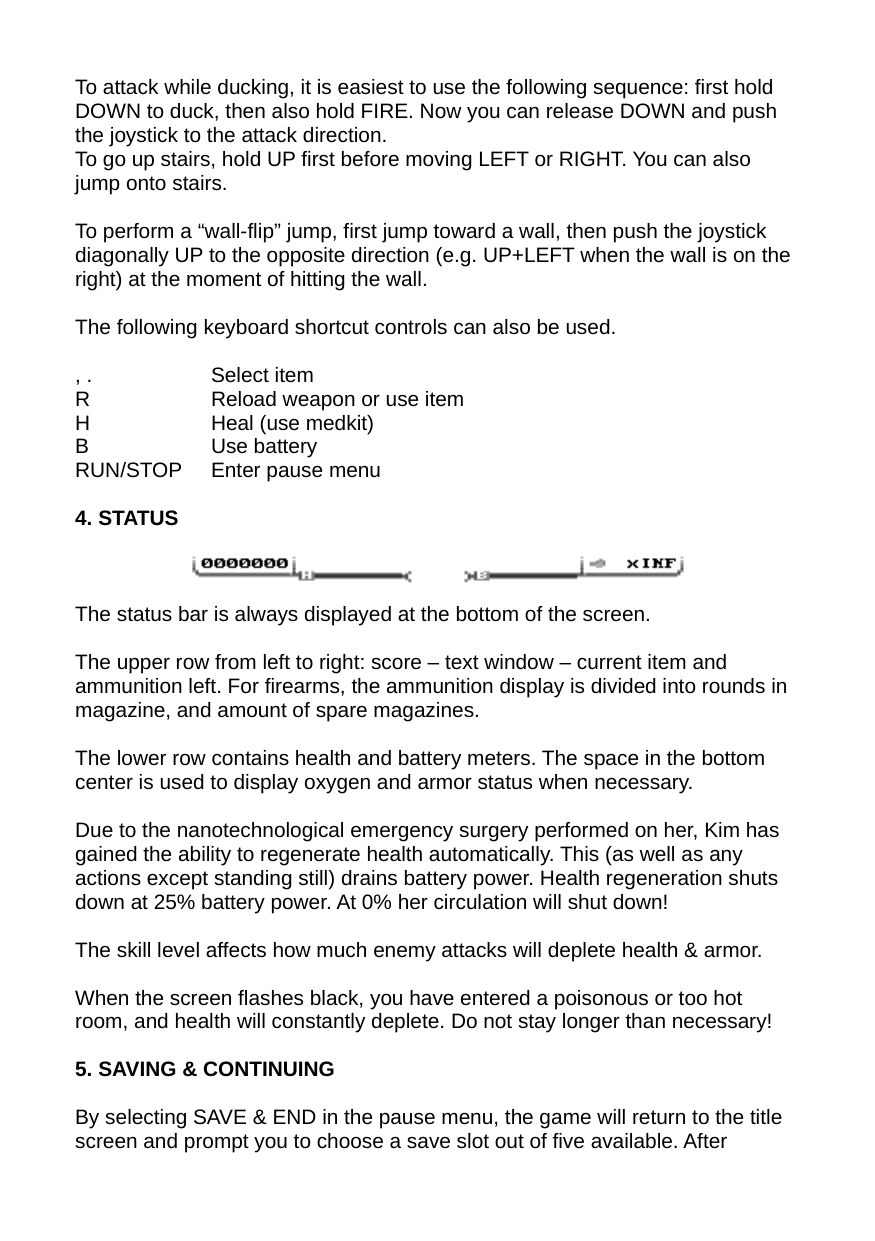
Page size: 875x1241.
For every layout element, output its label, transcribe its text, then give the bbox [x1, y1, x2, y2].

text H Heal (use medkit) [75, 410, 799, 434]
text The lower row contains health and battery meters. The space in the bottom center is used to display oxygen and armor status when necessary. [75, 746, 799, 794]
text Due to the nanotechnological emergency surgery performed on her, Kim has gained the ability to regenerate health automatically. This (as well as any actions except standing still) drains battery power. Health regeneration shuts down at 25% battery power. At 0% her circulation will shut down! [75, 818, 799, 913]
text The following keyboard shortcut controls can also be used. [75, 314, 799, 338]
picture [188, 554, 687, 584]
text The status bar is always displayed at the bottom of the screen. [75, 602, 799, 626]
text 5. SAVING & CONTINUING [75, 1057, 799, 1081]
text B Use battery [75, 434, 799, 458]
text By selecting SAVE & END in the pause menu, the game will return to the title screen and prompt you to choose a save slot out of five available. After [75, 1105, 799, 1153]
text The upper row from left to right: score – text window – current item and ammunition left. For firearms, the ammunition display is divided into rounds in magazine, and amount of spare magazines. [75, 650, 799, 722]
text To attack while ducking, it is easiest to use the following sequence: first hold DOWN to duck, then also hold FIRE. Now you can release DOWN and push the joystick to the attack direction. [75, 75, 799, 147]
text 4. STATUS [75, 506, 799, 530]
text When the screen flashes black, you have entered a poisonous or too hot room, and health will constantly deplete. Do not stay longer than necessary! [75, 985, 799, 1033]
text , . Select item [75, 362, 799, 386]
text To go up stairs, hold UP first before moving LEFT or RIGHT. You can also jump onto stairs. [75, 147, 799, 195]
text R Reload weapon or use item [75, 386, 799, 410]
text The skill level affects how much enemy attacks will deplete health & armor. [75, 937, 799, 961]
text To perform a “wall-flip” jump, first jump toward a wall, then push the joystick diagonally UP to the opposite direction (e.g. UP+LEFT when the wall is on the right) at the moment of hitting the wall. [75, 219, 799, 291]
text RUN/STOP Enter pause menu [75, 458, 799, 482]
